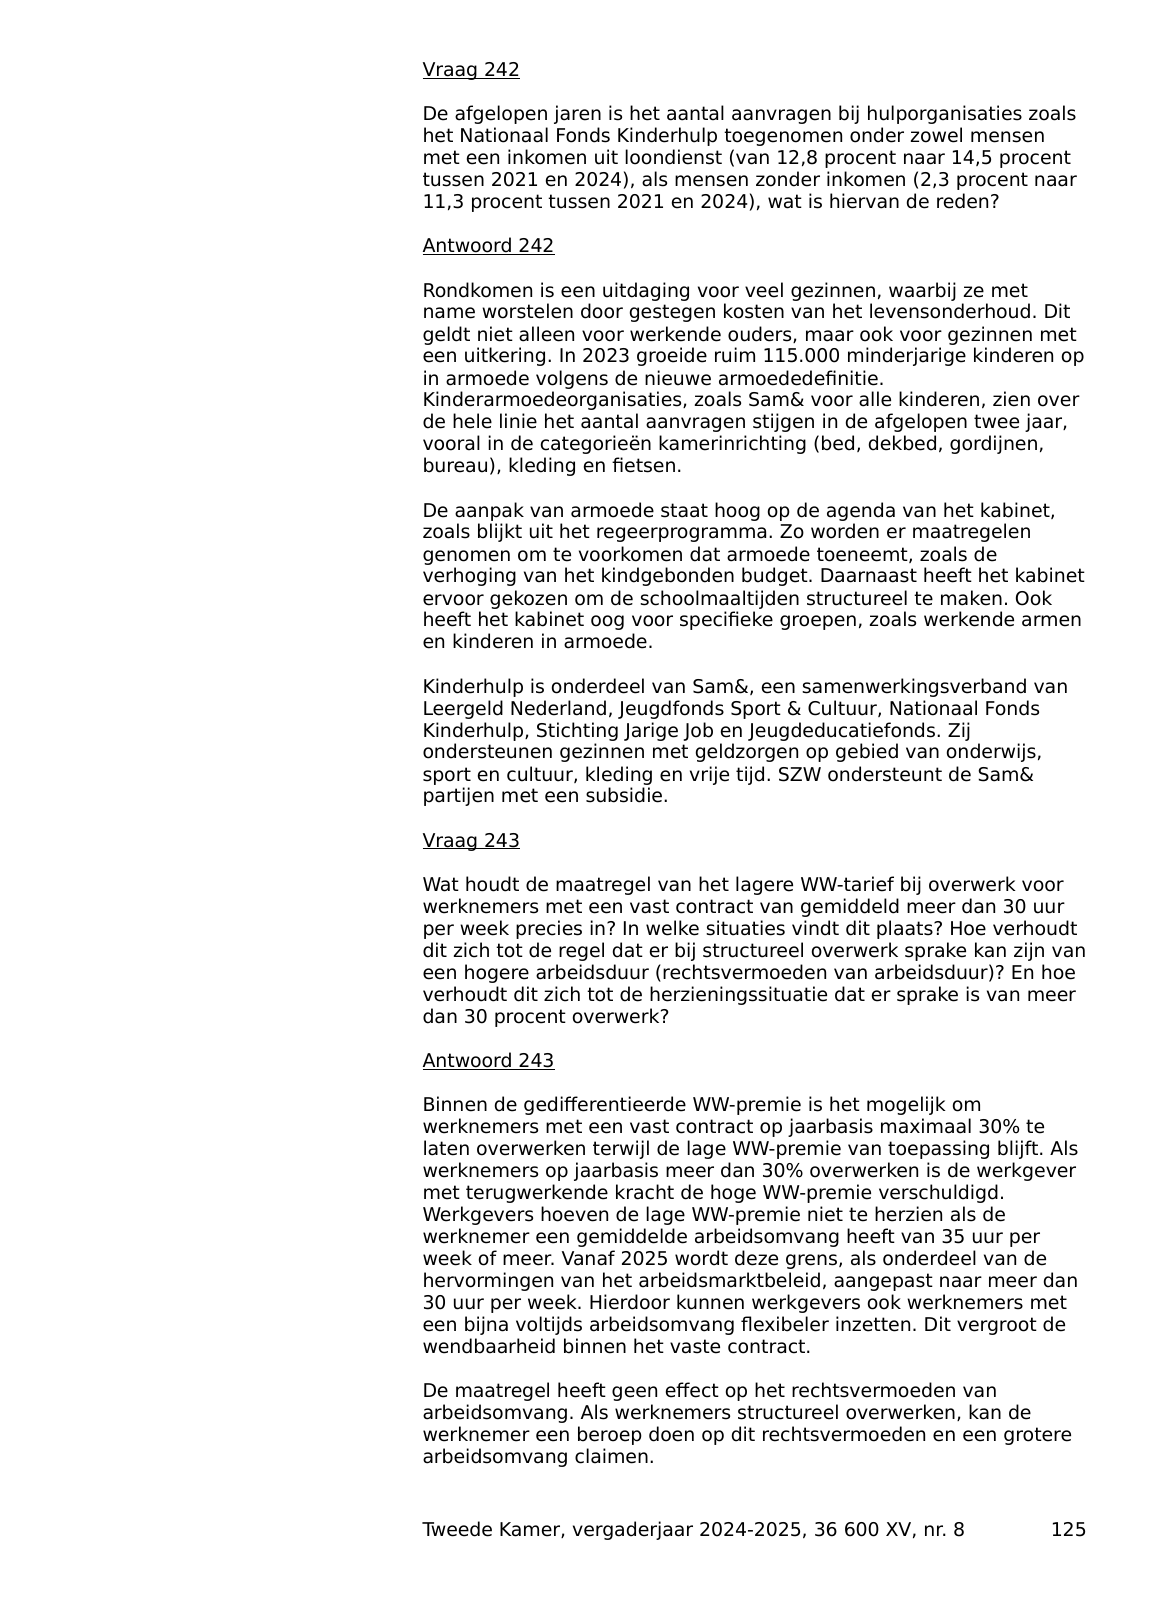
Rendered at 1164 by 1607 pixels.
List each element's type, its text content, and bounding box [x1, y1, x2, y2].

text De afgelopen jaren is het aantal aanvragen bij hulporganisaties zoals het Nationaal Fonds Kinderhulp toegenomen onder zowel mensen met een inkomen uit loondienst (van 12,8 procent naar 14,5 procent tussen 2021 en 2024), als mensen zonder inkomen (2,3 procent naar 11,3 procent tussen 2021 en 2024), wat is hiervan de reden? [422, 103, 1087, 213]
text De aanpak van armoede staat hoog op de agenda van het kabinet, zoals blijkt uit het regeerprogramma. Zo worden er maatregelen genomen om te voorkomen dat armoede toeneemt, zoals de verhoging van het kindgebonden budget. Daarnaast heeft het kabinet ervoor gekozen om de schoolmaaltijden structureel te maken. Ook heeft het kabinet oog voor specifieke groepen, zoals werkende armen en kinderen in armoede. [422, 499, 1087, 653]
text Binnen de gedifferentieerde WW-premie is het mogelijk om werknemers met een vast contract op jaarbasis maximaal 30% te laten overwerken terwijl de lage WW-premie van toepassing blijft. Als werknemers op jaarbasis meer dan 30% overwerken is de werkgever met terugwerkende kracht de hoge WW-premie verschuldigd. Werkgevers hoeven de lage WW-premie niet te herzien als de werknemer een gemiddelde arbeidsomvang heeft van 35 uur per week of meer. Vanaf 2025 wordt deze grens, als onderdeel van de hervormingen van het arbeidsmarktbeleid, aangepast naar meer dan 30 uur per week. Hierdoor kunnen werkgevers ook werknemers met een bijna voltijds arbeidsomvang flexibeler inzetten. Dit vergroot de wendbaarheid binnen het vaste contract. [422, 1094, 1087, 1358]
text Kinderhulp is onderdeel van Sam&, een samenwerkingsverband van Leergeld Nederland, Jeugdfonds Sport & Cultuur, Nationaal Fonds Kinderhulp, Stichting Jarige Job en Jeugdeducatiefonds. Zij ondersteunen gezinnen met geldzorgen op gebied van onderwijs, sport en cultuur, kleding en vrije tijd. SZW ondersteunt de Sam& partijen met een subsidie. [422, 676, 1087, 807]
subtitle Vraag 243 [422, 829, 1087, 852]
text De maatregel heeft geen effect op het rechtsvermoeden van arbeidsomvang. Als werknemers structureel overwerken, kan de werknemer een beroep doen op dit rechtsvermoeden en een grotere arbeidsomvang claimen. [422, 1380, 1087, 1468]
subtitle Antwoord 242 [422, 235, 1087, 257]
subtitle Antwoord 243 [422, 1050, 1087, 1072]
text Wat houdt de maatregel van het lagere WW-tarief bij overwerk voor werknemers met een vast contract van gemiddeld meer dan 30 uur per week precies in? In welke situaties vindt dit plaats? Hoe verhoudt dit zich tot de regel dat er bij structureel overwerk sprake kan zijn van een hogere arbeidsduur (rechtsvermoeden van arbeidsduur)? En hoe verhoudt dit zich tot de herzieningssituatie dat er sprake is van meer dan 30 procent overwerk? [422, 874, 1087, 1028]
subtitle Vraag 242 [422, 59, 1087, 81]
text Rondkomen is een uitdaging voor veel gezinnen, waarbij ze met name worstelen door gestegen kosten van het levensonderhoud. Dit geldt niet alleen voor werkende ouders, maar ook voor gezinnen met een uitkering. In 2023 groeide ruim 115.000 minderjarige kinderen op in armoede volgens de nieuwe armoededefinitie. Kinderarmoedeorganisaties, zoals Sam& voor alle kinderen, zien over de hele linie het aantal aanvragen stijgen in de afgelopen twee jaar, vooral in de categorieën kamerinrichting (bed, dekbed, gordijnen, bureau), kleding en fietsen. [422, 279, 1087, 477]
